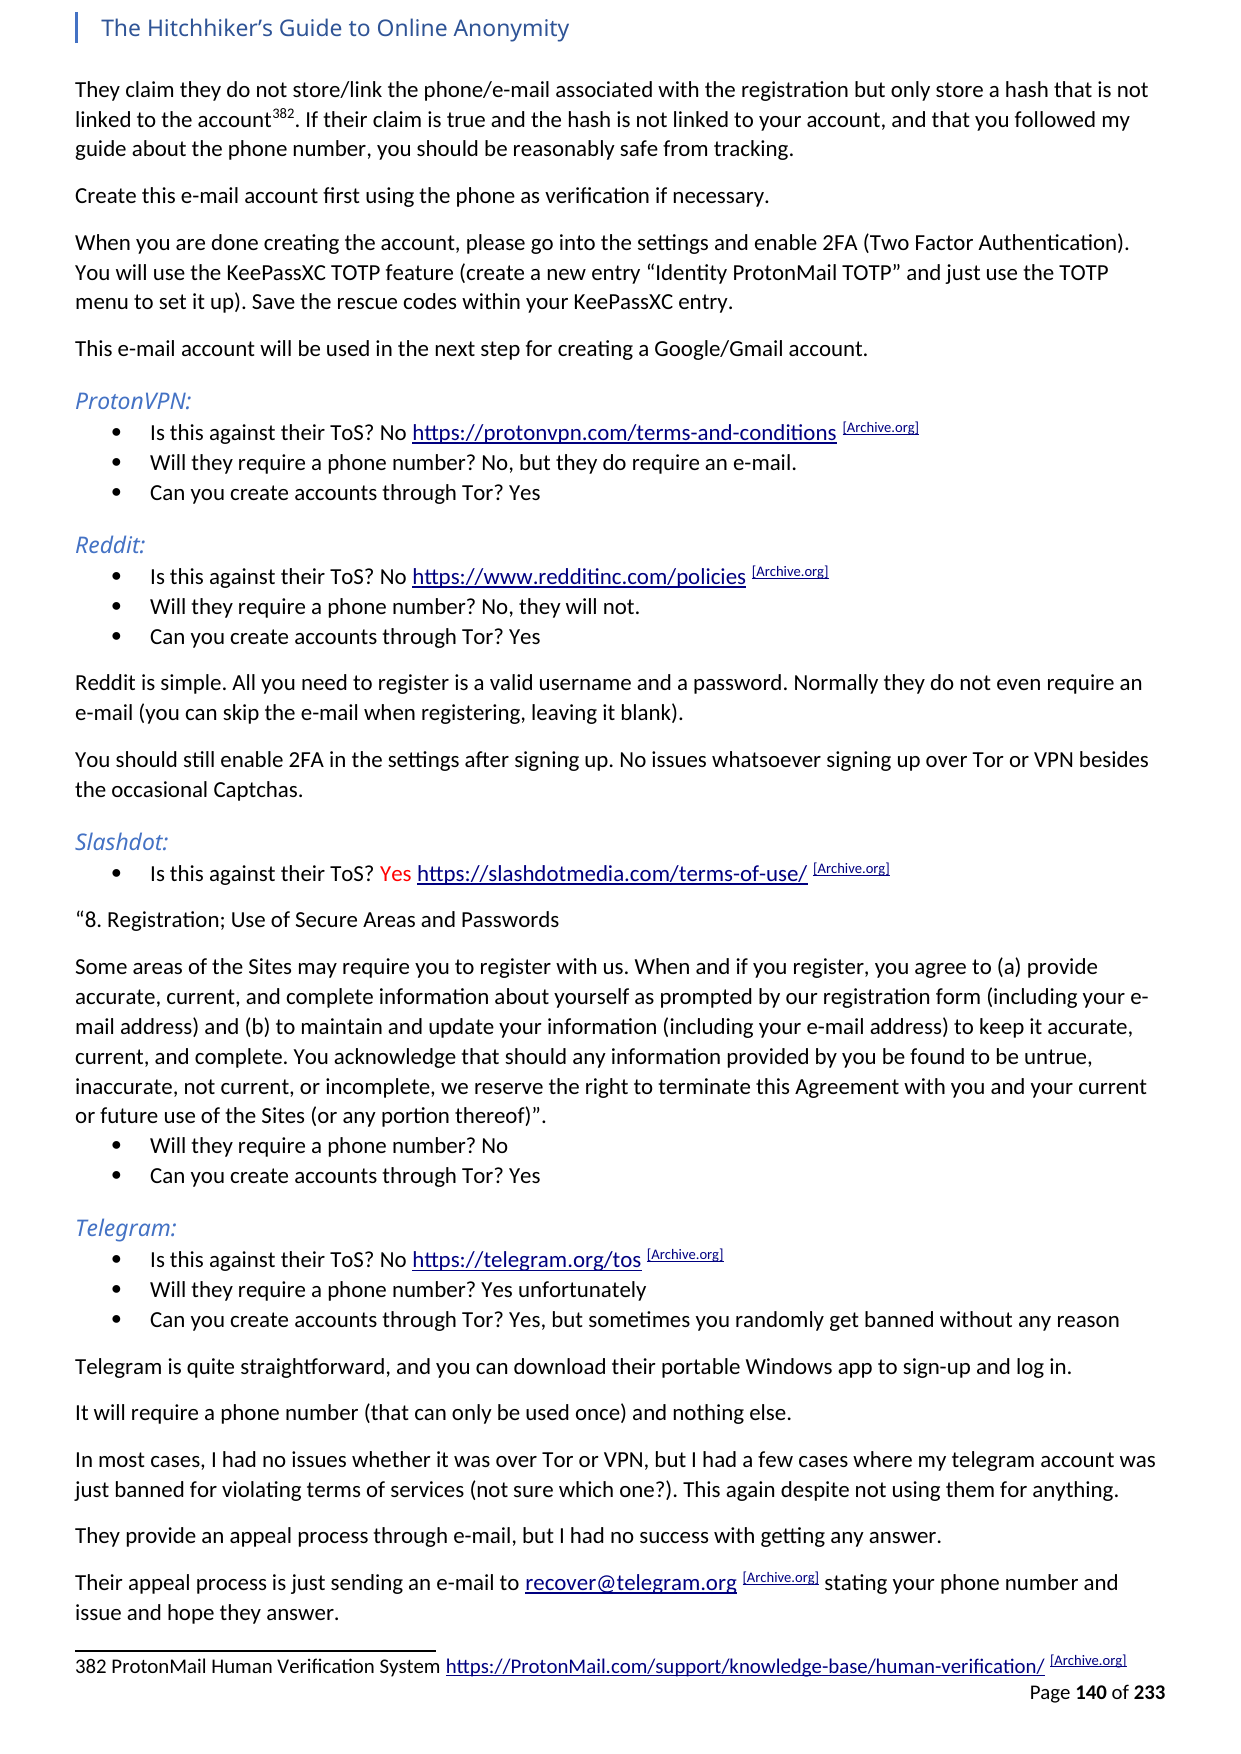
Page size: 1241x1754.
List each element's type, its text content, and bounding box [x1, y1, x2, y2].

text You should still enable 2FA in the settings after signing up. No issues whatsoever signing up over Tor or VPN besides the occasional Captchas. [75, 745, 1165, 803]
subtitle ProtonVPN: [75, 385, 1165, 416]
list Will they require a phone number? No, but they do require an e-mail. [112, 448, 1165, 476]
text They claim they do not store/link the phone/e-mail associated with the registration but only store a hash that is not linked to the account. If their claim is true and the hash is not linked to your account, and that you followed my guide about the phone number, you should be reasonably safe from tracking. [75, 75, 1165, 163]
list Will they require a phone number? No [112, 1132, 1165, 1159]
subtitle Reddit: [75, 529, 1165, 560]
text It will require a phone number (that can only be used once) and nothing else. [75, 1398, 1165, 1427]
text ProtonMail Human Verification System https://ProtonMail.com/support/knowledge-base/human-verification/ [Archive.org] [75, 1651, 1165, 1679]
text Some areas of the Sites may require you to register with us. When and if you register, you agree to (a) provide accurate, current, and complete information about yourself as prompted by our registration form (including your e-mail address) and (b) to maintain and update your information (including your e-mail address) to keep it accurate, current, and complete. You acknowledge that should any information provided by you be found to be untrue, inaccurate, not current, or incomplete, we reserve the right to terminate this Agreement with you and your current or future use of the Sites (or any portion thereof)”. [75, 952, 1165, 1130]
subtitle Slashdot: [75, 826, 1165, 857]
list Will they require a phone number? Yes unfortunately [112, 1276, 1165, 1303]
text Reddit is simple. All you need to register is a valid username and a password. Normally they do not even require an e-mail (you can skip the e-mail when registering, leaving it blank). [75, 668, 1165, 726]
text When you are done creating the account, please go into the settings and enable 2FA (Two Factor Authentication). You will use the KeePassXC TOTP feature (create a new entry “Identity ProtonMail TOTP” and just use the TOTP menu to set it up). Save the rescue codes within your KeePassXC entry. [75, 228, 1165, 316]
text They provide an appeal process through e-mail, but I had no success with getting any answer. [75, 1522, 1165, 1549]
list Is this against their ToS? Yes https://slashdotmedia.com/terms-of-use/ [Archive.org] [112, 859, 1165, 887]
text “8. Registration; Use of Secure Areas and Passwords [75, 906, 1165, 934]
text Telegram is quite straightforward, and you can download their portable Windows app to sign-up and log in. [75, 1352, 1165, 1380]
text This e-mail account will be used in the next step for creating a Google/Gmail account. [75, 334, 1165, 362]
subtitle Telegram: [75, 1212, 1165, 1243]
text Create this e-mail account first using the phone as verification if necessary. [75, 181, 1165, 209]
list Can you create accounts through Tor? Yes [112, 478, 1165, 506]
list Will they require a phone number? No, they will not. [112, 592, 1165, 620]
list Is this against their ToS? No https://telegram.org/tos [Archive.org] [112, 1246, 1165, 1274]
list Is this against their ToS? No https://www.redditinc.com/policies [Archive.org] [112, 562, 1165, 590]
list Can you create accounts through Tor? Yes, but sometimes you randomly get banned without any reason [112, 1305, 1165, 1333]
text Their appeal process is just sending an e-mail to recover@telegram.org [Archive.org] stating your phone number and issue and hope they answer. [75, 1568, 1165, 1626]
list Is this against their ToS? No https://protonvpn.com/terms-and-conditions [Archive.org] [112, 418, 1165, 446]
list Can you create accounts through Tor? Yes [112, 622, 1165, 650]
list Can you create accounts through Tor? Yes [112, 1161, 1165, 1189]
text In most cases, I had no issues whether it was over Tor or VPN, but I had a few cases where my telegram account was just banned for violating terms of services (not sure which one?). This again despite not using them for anything. [75, 1445, 1165, 1503]
